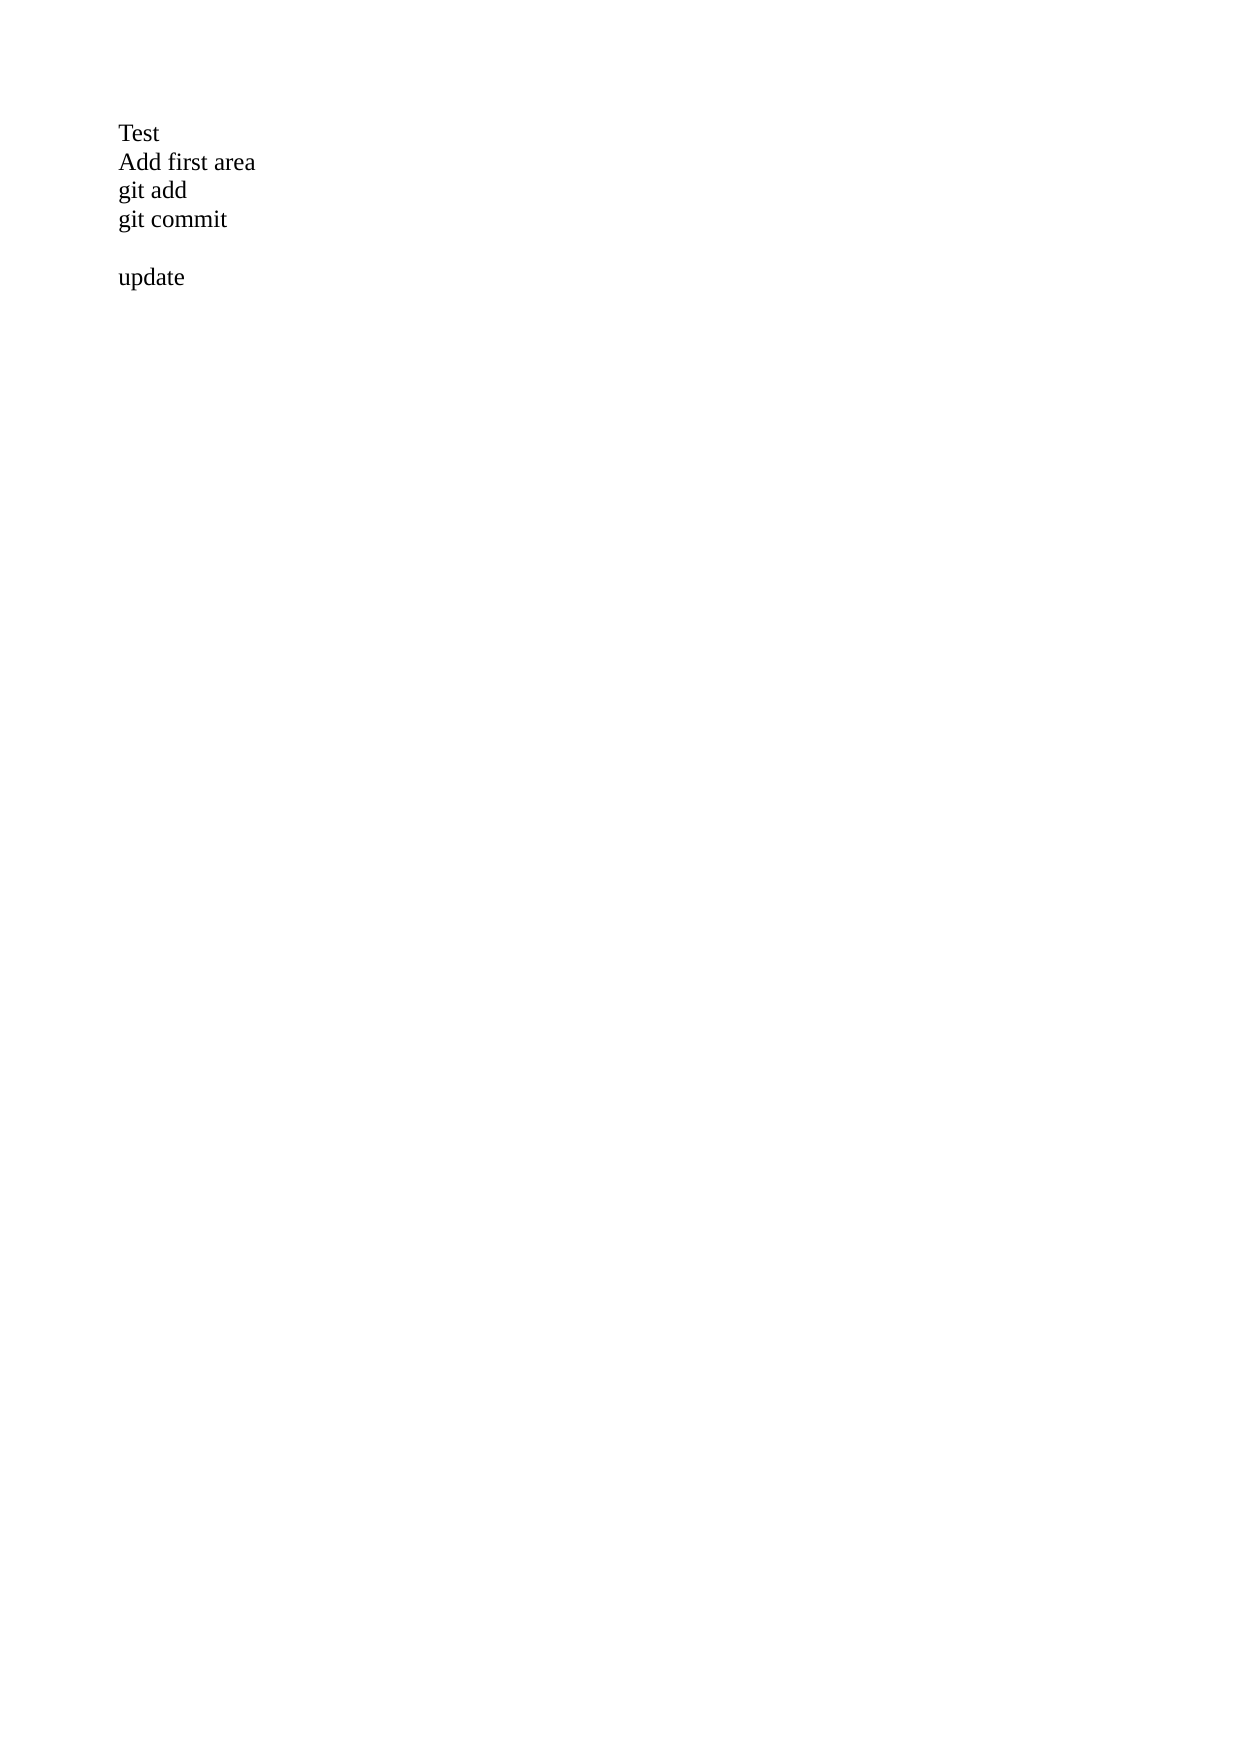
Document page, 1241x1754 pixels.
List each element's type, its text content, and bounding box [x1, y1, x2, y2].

text git add [118, 176, 1122, 204]
text Test [118, 118, 1122, 147]
text git commit [118, 204, 1122, 233]
text update [118, 262, 1122, 291]
text Add first area [118, 147, 1122, 176]
